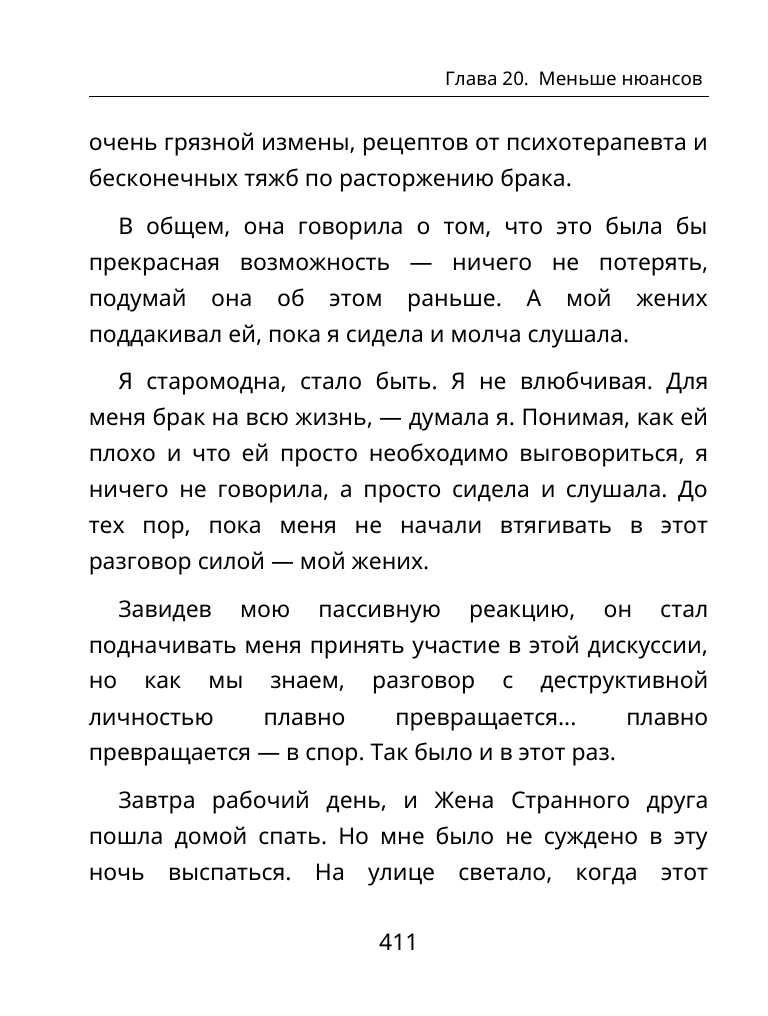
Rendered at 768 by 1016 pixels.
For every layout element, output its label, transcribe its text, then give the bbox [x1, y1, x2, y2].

text Я старомодна, стало быть. Я не влюбчивая. Для меня брак на всю жизнь, — думала я. Понимая, как ей плохо и что ей просто необходимо выговориться, я ничего не говорила, а просто сидела и слушала. До тех пор, пока меня не начали втягивать в этот разговор силой — мой жених. [88, 365, 709, 576]
text Завтра рабочий день, и Жена Странного друга пошла домой спать. Но мне было не суждено в эту ночь выспаться. На улице светало, когда этот [88, 784, 709, 887]
text В общем, она говорила о том, что это была бы прекрасная возможность — ничего не потерять, подумай она об этом раньше. А мой жених поддакивал ей, пока я сидела и молча слушала. [88, 210, 709, 349]
text Завидев мою пассивную реакцию, он стал подначивать меня принять участие в этой дискуссии, но как мы знаем, разговор с деструктивной личностью плавно превращается... плавно превращается — в спор. Так было и в этот раз. [88, 593, 709, 768]
text очень грязной измены, рецептов от психотерапевта и бесконечных тяжб по расторжению брака. [88, 126, 709, 193]
